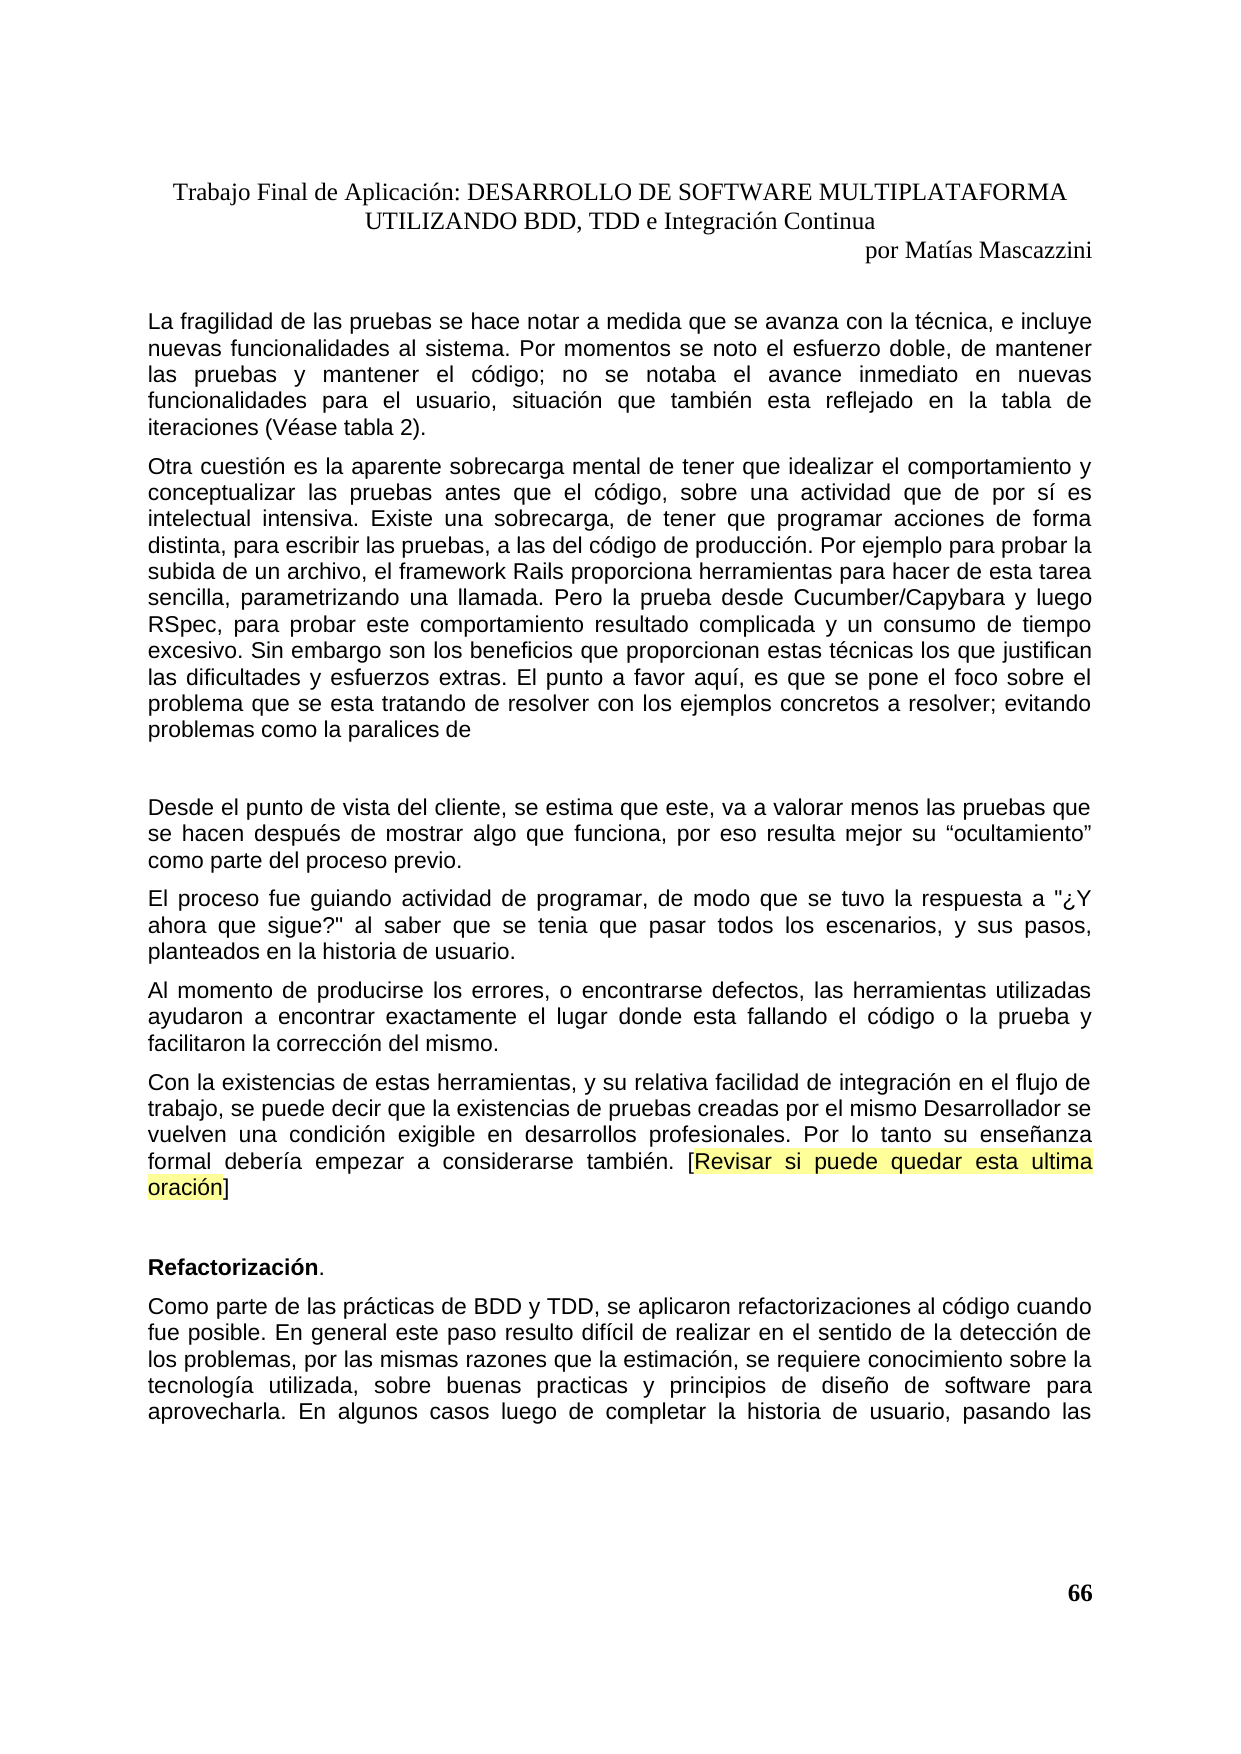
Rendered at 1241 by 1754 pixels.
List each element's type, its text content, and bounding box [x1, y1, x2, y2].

text Otra cuestión es la aparente sobrecarga mental de tener que idealizar el comportamiento y conceptualizar las pruebas antes que el código, sobre una actividad que de por sí es intelectual intensiva. Existe una sobrecarga, de tener que programar acciones de forma distinta, para escribir las pruebas, a las del código de producción. Por ejemplo para probar la subida de un archivo, el framework Rails proporciona herramientas para hacer de esta tarea sencilla, parametrizando una llamada. Pero la prueba desde Cucumber/Capybara y luego RSpec, para probar este comportamiento resultado complicada y un consumo de tiempo excesivo. Sin embargo son los beneficios que proporcionan estas técnicas los que justifican las dificultades y esfuerzos extras. El punto a favor aquí, es que se pone el foco sobre el problema que se esta tratando de resolver con los ejemplos concretos a resolver; evitando problemas como la paralices de [148, 453, 1093, 742]
text Desde el punto de vista del cliente, se estima que este, va a valorar menos las pruebas que se hacen después de mostrar algo que funciona, por eso resulta mejor su “ocultamiento” como parte del proceso previo. [148, 794, 1093, 873]
text El proceso fue guiando actividad de programar, de modo que se tuvo la respuesta a "¿Y ahora que sigue?" al saber que se tenia que pasar todos los escenarios, y sus pasos, planteados en la historia de usuario. [148, 885, 1093, 964]
text La fragilidad de las pruebas se hace notar a medida que se avanza con la técnica, e incluye nuevas funcionalidades al sistema. Por momentos se noto el esfuerzo doble, de mantener las pruebas y mantener el código; no se notaba el avance inmediato en nuevas funcionalidades para el usuario, situación que también esta reflejado en la tabla de iteraciones (Véase tabla 2). [148, 308, 1093, 440]
text Al momento de producirse los errores, o encontrarse defectos, las herramientas utilizadas ayudaron a encontrar exactamente el lugar donde esta fallando el código o la prueba y facilitaron la corrección del mismo. [148, 977, 1093, 1056]
text Refactorización. [148, 1254, 1093, 1280]
text Con la existencias de estas herramientas, y su relativa facilidad de integración en el flujo de trabajo, se puede decir que la existencias de pruebas creadas por el mismo Desarrollador se vuelven una condición exigible en desarrollos profesionales. Por lo tanto su enseñanza formal debería empezar a considerarse también. [Revisar si puede quedar esta ultima oración] [148, 1068, 1093, 1200]
text Como parte de las prácticas de BDD y TDD, se aplicaron refactorizaciones al código cuando fue posible. En general este paso resulto difícil de realizar en el sentido de la detección de los problemas, por las mismas razones que la estimación, se requiere conocimiento sobre la tecnología utilizada, sobre buenas practicas y principios de diseño de software para aprovecharla. En algunos casos luego de completar la historia de usuario, pasando las [148, 1293, 1093, 1425]
